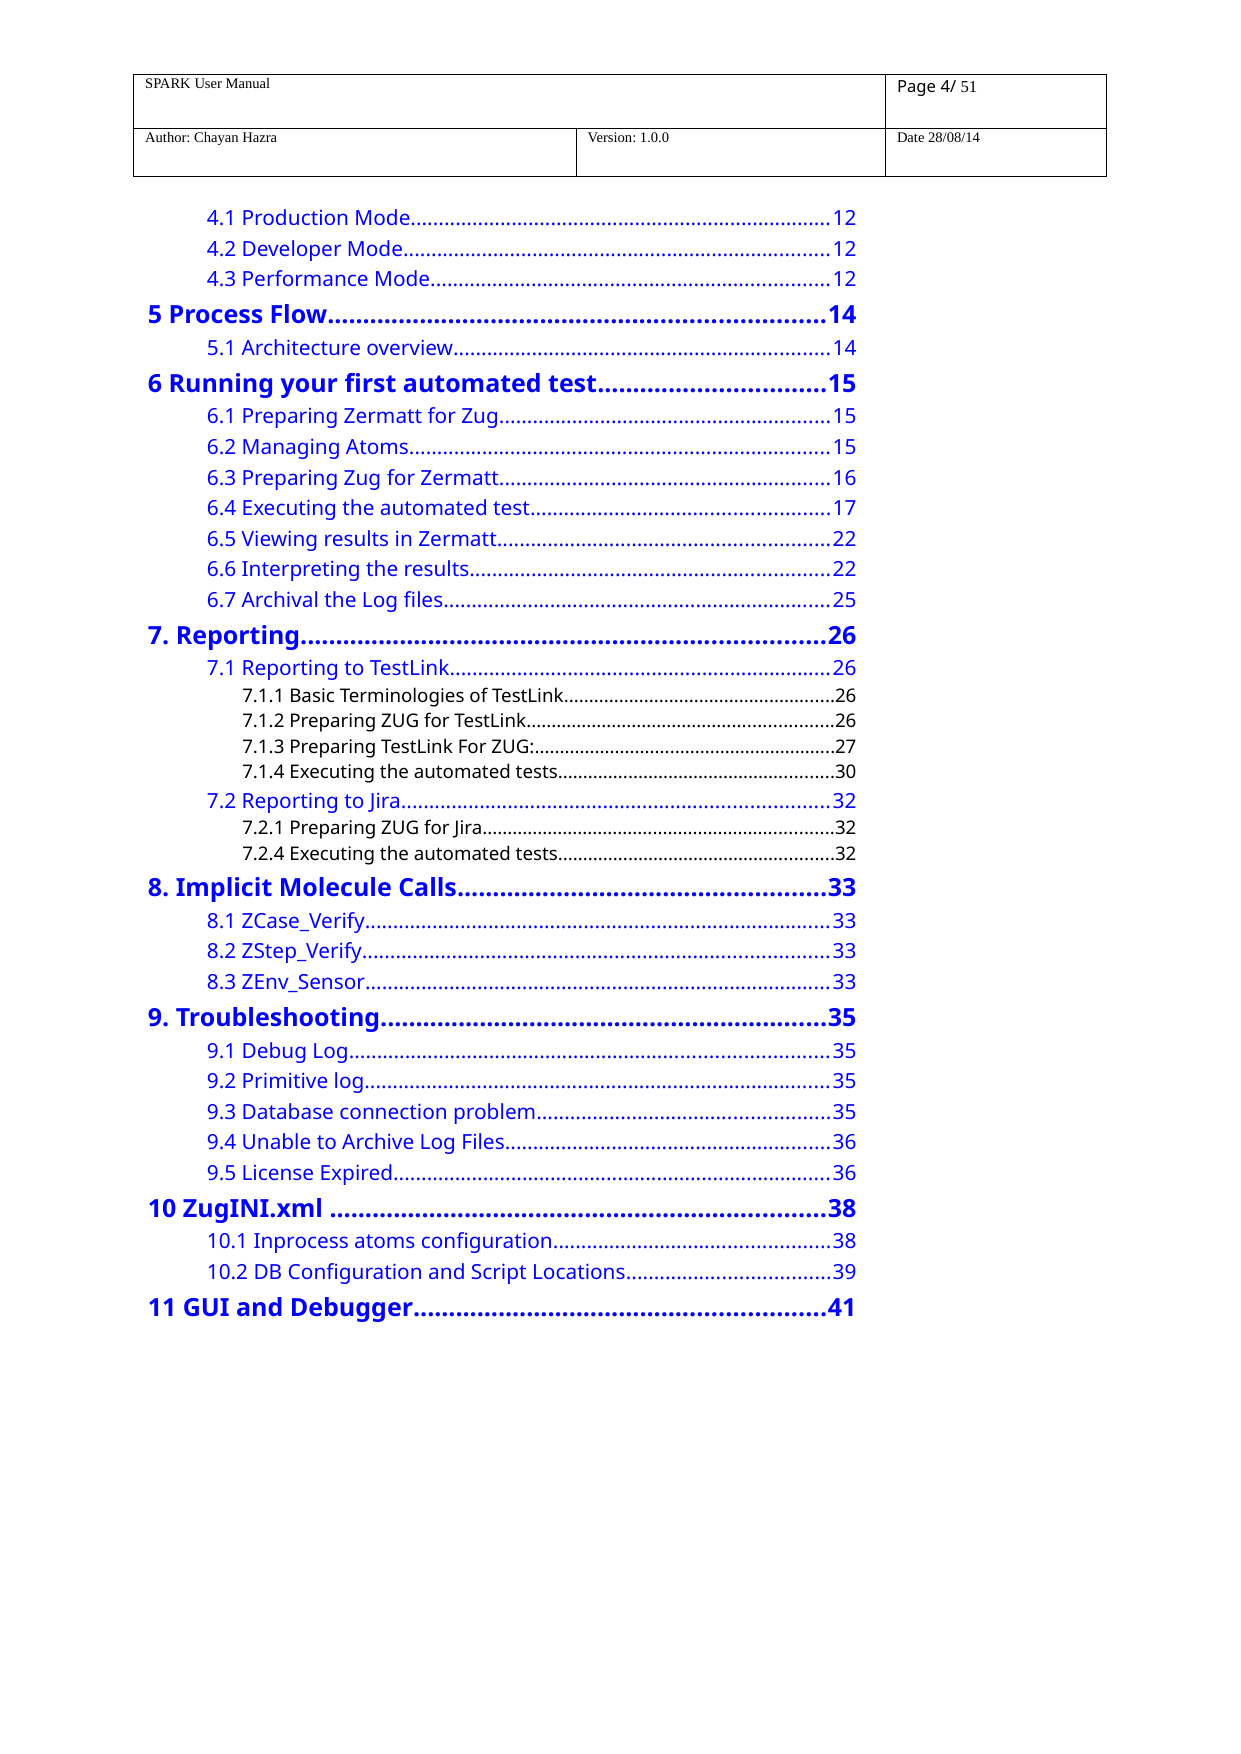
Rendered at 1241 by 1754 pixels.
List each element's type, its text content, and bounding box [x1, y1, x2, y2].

subtitle 7.2.1 Preparing ZUG for Jira 32 [242, 814, 856, 840]
text 11 GUI and Debugger 41 [148, 1290, 856, 1324]
text 10 ZugINI.xml 38 [148, 1190, 856, 1224]
subtitle 6.4 Executing the automated test 17 [207, 493, 856, 522]
subtitle 8.2 ZStep_Verify 33 [207, 936, 856, 965]
subtitle 4.2 Developer Mode 12 [207, 234, 856, 262]
subtitle 6.2 Managing Atoms 15 [207, 432, 856, 461]
subtitle 9.2 Primitive log 35 [207, 1066, 856, 1095]
text 9. Troubleshooting 35 [148, 999, 856, 1034]
subtitle 7.2 Reporting to Jira 32 [207, 786, 856, 814]
text 6 Running your first automated test 15 [148, 366, 856, 399]
subtitle 6.1 Preparing Zermatt for Zug 15 [207, 402, 856, 430]
subtitle 6.7 Archival the Log files 25 [207, 585, 856, 613]
text 8. Implicit Molecule Calls 33 [148, 870, 856, 904]
subtitle 9.1 Debug Log 35 [207, 1036, 856, 1064]
subtitle 7.1.4 Executing the automated tests 30 [242, 758, 856, 784]
subtitle 7.1 Reporting to TestLink 26 [207, 653, 856, 682]
subtitle 4.3 Performance Mode 12 [207, 264, 856, 293]
subtitle 7.1.3 Preparing TestLink For ZUG: 27 [242, 733, 856, 758]
subtitle 7.2.4 Executing the automated tests 32 [242, 840, 856, 866]
subtitle 7.1.1 Basic Terminologies of TestLink 26 [242, 682, 856, 707]
subtitle 10.2 DB Configuration and Script Locations 39 [207, 1257, 856, 1286]
subtitle 9.3 Database connection problem 35 [207, 1097, 856, 1125]
subtitle 7.1.2 Preparing ZUG for TestLink 26 [242, 707, 856, 733]
subtitle 6.3 Preparing Zug for Zermatt 16 [207, 463, 856, 491]
subtitle 8.3 ZEnv_Sensor 33 [207, 967, 856, 995]
text 5 Process Flow 14 [148, 297, 856, 331]
subtitle 5.1 Architecture overview 14 [207, 333, 856, 361]
subtitle 10.1 Inprocess atoms configuration 38 [207, 1227, 856, 1255]
subtitle 6.6 Interpreting the results 22 [207, 554, 856, 583]
subtitle 8.1 ZCase_Verify 33 [207, 906, 856, 934]
text 7. Reporting 26 [148, 617, 856, 651]
subtitle 6.5 Viewing results in Zermatt 22 [207, 524, 856, 552]
subtitle 9.4 Unable to Archive Log Files 36 [207, 1127, 856, 1156]
subtitle 9.5 License Expired 36 [207, 1158, 856, 1186]
subtitle 4.1 Production Mode 12 [207, 203, 856, 232]
